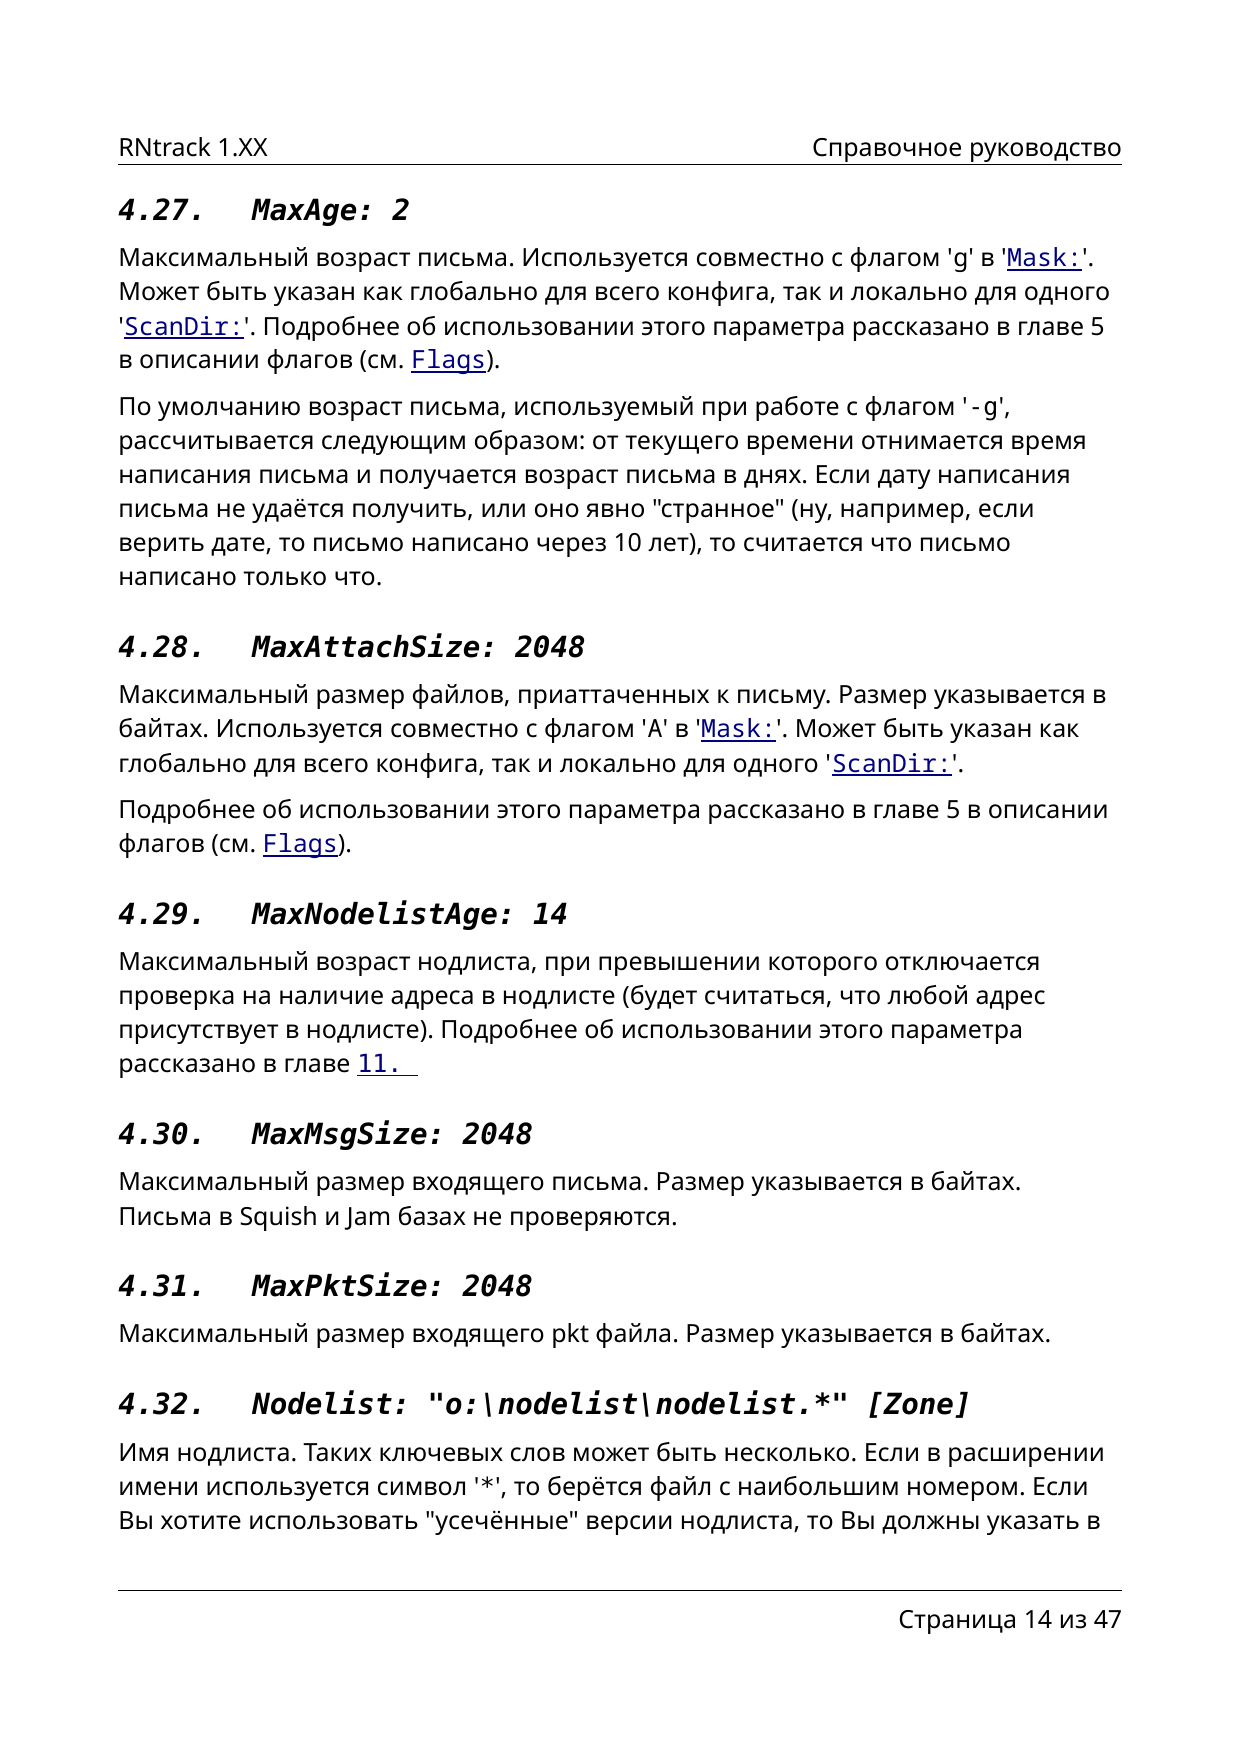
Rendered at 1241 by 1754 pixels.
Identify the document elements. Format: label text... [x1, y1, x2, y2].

text По умолчанию возраст письма, используемый при работе с флагом '-g', рассчитывается следующим образом: от текущего времени отнимается время написания письма и получается возраст письма в днях. Если дату написания письма не удаётся получить, или оно явно "странное" (ну, например, если верить дате, то письмо написано через 10 лет), то считается что письмо написано только что. [118, 389, 1122, 593]
text Имя нодлиста. Таких ключевых слов может быть несколько. Если в расширении имени используется символ '*', то берётся файл с наибольшим номером. Если Вы хотите использовать "усечённые" версии нодлиста, то Вы должны указать в [118, 1434, 1122, 1536]
text Максимальный размер файлов, приаттаченных к письму. Размер указывается в байтах. Используется совместно с флагом 'A' в 'Mask:'. Может быть указан как глобально для всего конфига, так и локально для одного 'ScanDir:'. [118, 677, 1122, 779]
subtitle MaxMsgSize: 2048 [118, 1118, 1122, 1152]
text Максимальный возраст нодлиста, при превышении которого отключается проверка на наличие адреса в нодлисте (будет считаться, что любой адрес присутствует в нодлисте). Подробнее об использовании этого параметра рассказано в главе 11 [118, 944, 1122, 1080]
subtitle MaxAttachSize: 2048 [118, 631, 1122, 664]
text Максимальный размер входящего pkt файла. Размер указывается в байтах. [118, 1316, 1122, 1350]
text Подробнее об использовании этого параметра рассказано в главе 5 в описании флагов (см. Flags). [118, 792, 1122, 860]
subtitle MaxPktSize: 2048 [118, 1270, 1122, 1304]
subtitle MaxNodelistAge: 14 [118, 897, 1122, 931]
subtitle MaxAge: 2 [118, 193, 1122, 227]
subtitle Nodelist: "o:\nodelist\nodelist.*" [Zone] [118, 1388, 1122, 1422]
text Максимальный размер входящего письма. Размер указывается в байтах. Письма в Squish и Jam базах не проверяются. [118, 1164, 1122, 1232]
text Максимальный возраст письма. Используется совместно с флагом 'g' в 'Mask:'. Может быть указан как глобально для всего конфига, так и локально для одного 'ScanDir:'. Подробнее об использовании этого параметра рассказано в главе 5 в описании флагов (см. Flags). [118, 240, 1122, 376]
